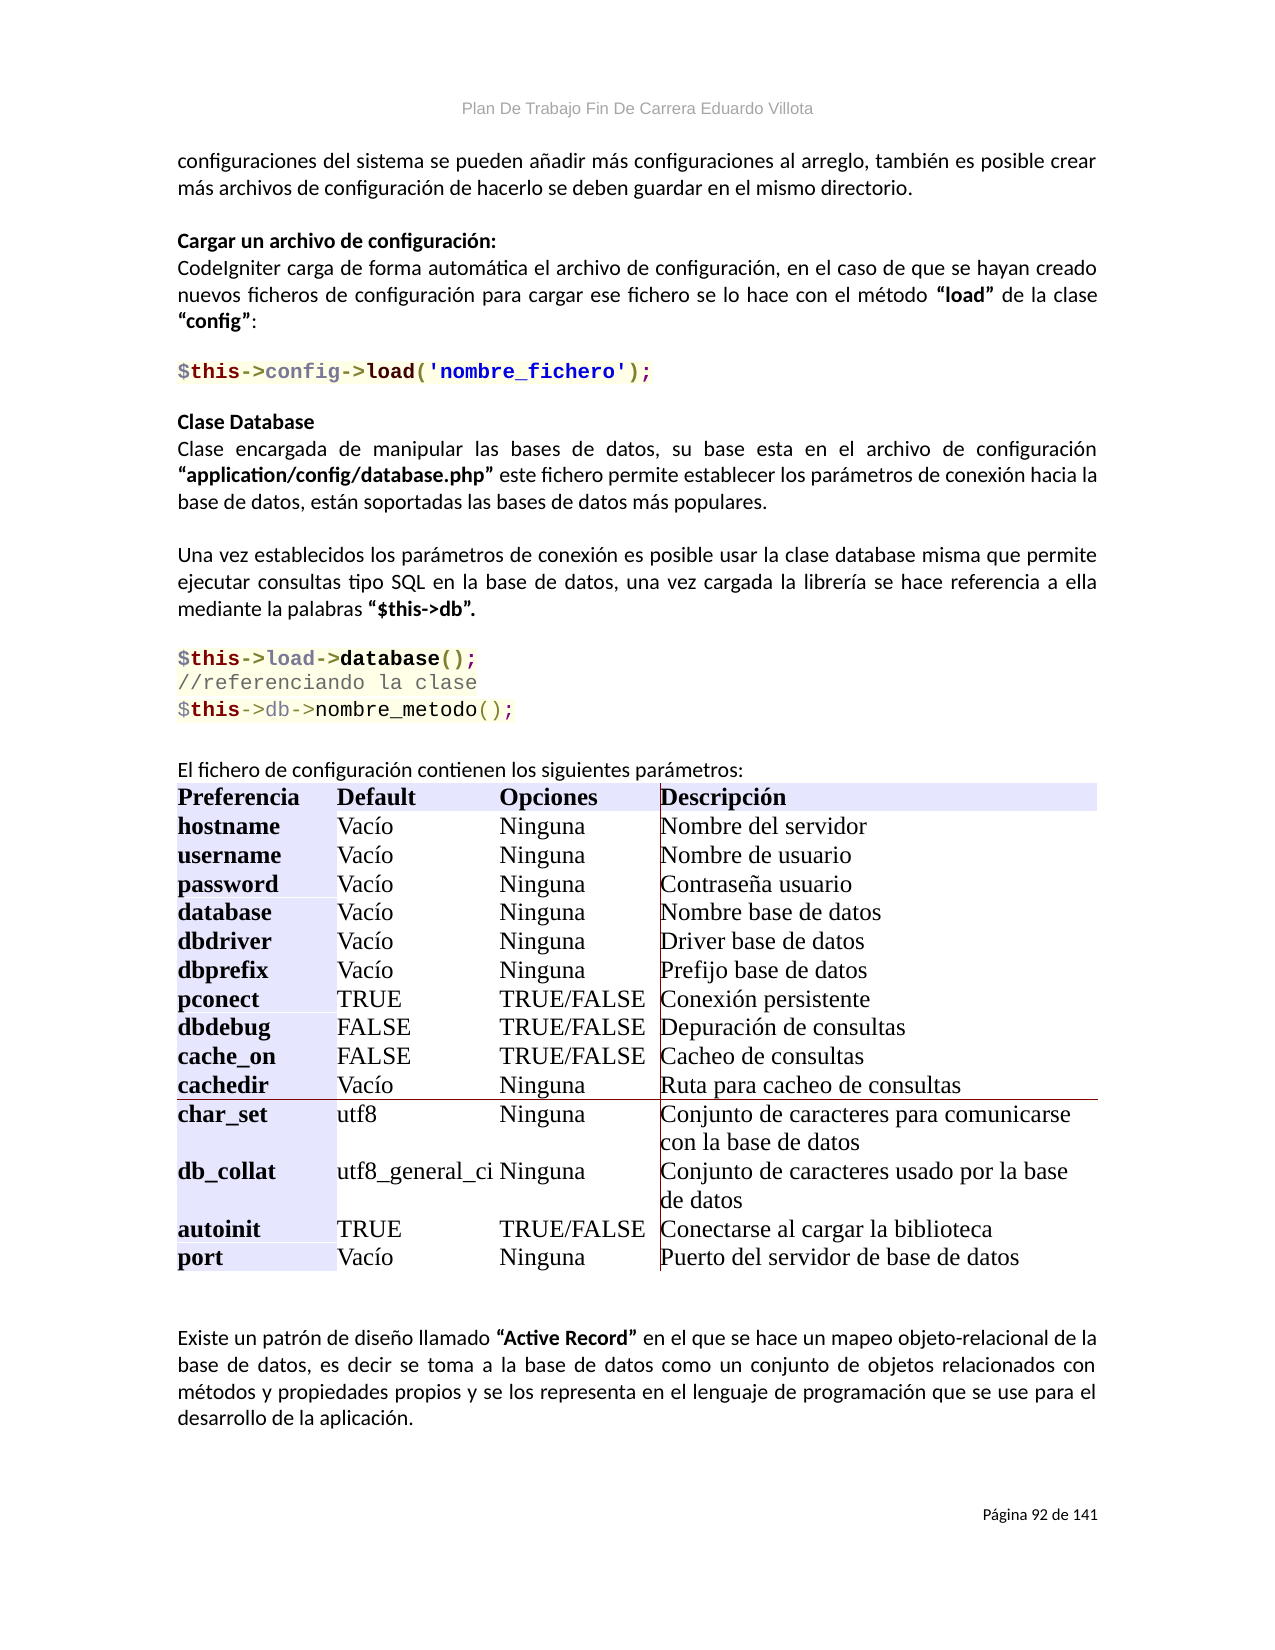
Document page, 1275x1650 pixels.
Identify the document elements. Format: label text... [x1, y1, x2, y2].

table_cell Nombre base de datos [661, 898, 1097, 926]
table_cell Ruta para cacheo de consultas [661, 1070, 1097, 1099]
table_cell TRUE/FALSE [499, 984, 660, 1012]
table_cell Nombre del servidor [661, 811, 1097, 840]
text Existe un patrón de diseño llamado “Active Record” en el que se hace un mapeo objeto-relacional de la base de datos, es decir se toma a la base de datos como un conjunto de objetos relacionados con métodos y propiedades propios y se los representa en el lenguaje de programación que se use para el desarrollo de la aplicación. [177, 1324, 1098, 1431]
table_cell port [177, 1243, 337, 1271]
table_cell Vacío [337, 955, 499, 984]
text $this->db->nombre_metodo(); [177, 699, 1098, 723]
text $this->load->database(); [177, 648, 1098, 672]
table_cell pconect [177, 984, 337, 1012]
text El fichero de configuración contienen los siguientes parámetros: [177, 756, 1098, 782]
table_cell Vacío [337, 811, 499, 840]
table_cell Depuración de consultas [661, 1013, 1097, 1041]
table_cell Cacheo de consultas [661, 1041, 1097, 1070]
table_cell Contraseña usuario [661, 869, 1097, 897]
table_cell Vacío [337, 840, 499, 869]
text $this->config->load('nombre_fichero'); [177, 361, 1098, 384]
table_header Preferencia [177, 783, 337, 811]
table_cell Conectarse al cargar la biblioteca [661, 1214, 1097, 1242]
table_cell dbdebug [177, 1013, 337, 1041]
table_cell TRUE [337, 984, 499, 1012]
table_cell utf8 [337, 1100, 499, 1156]
text Clase encargada de manipular las bases de datos, su base esta en el archivo de configuración “application/config/database.php” este fichero permite establecer los parámetros de conexión hacia la base de datos, están soportadas las bases de datos más populares. [177, 435, 1098, 515]
table_cell Vacío [337, 1070, 499, 1099]
table_cell Vacío [337, 926, 499, 955]
table_cell Puerto del servidor de base de datos [661, 1243, 1097, 1271]
table_cell Conjunto de caracteres para comunicarse con la base de datos [661, 1100, 1097, 1156]
table_cell Vacío [337, 869, 499, 897]
table_cell Ninguna [499, 840, 660, 869]
table_cell username [177, 840, 337, 869]
table_cell FALSE [337, 1013, 499, 1041]
text Una vez establecidos los parámetros de conexión es posible usar la clase database misma que permite ejecutar consultas tipo SQL en la base de datos, una vez cargada la librería se hace referencia a ella mediante la palabras “$this->db”. [177, 542, 1098, 622]
table_cell db_collat [177, 1156, 337, 1214]
table_cell cachedir [177, 1070, 337, 1099]
table_cell Vacío [337, 898, 499, 926]
text CodeIgniter carga de forma automática el archivo de configuración, en el caso de que se hayan creado nuevos ficheros de configuración para cargar ese fichero se lo hace con el método “load” de la clase “config”: [177, 254, 1098, 334]
table_cell Ninguna [499, 955, 660, 984]
table_cell Ninguna [499, 1100, 660, 1156]
table_cell FALSE [337, 1041, 499, 1070]
text Clase Database [177, 408, 1098, 435]
table_cell database [177, 898, 337, 926]
table_header Descripción [661, 783, 1097, 811]
text //referenciando la clase [177, 672, 1098, 696]
table_cell Ninguna [499, 1156, 660, 1214]
table_cell Ninguna [499, 926, 660, 955]
table_cell autoinit [177, 1214, 337, 1242]
table_cell TRUE/FALSE [499, 1214, 660, 1242]
table_cell Ninguna [499, 811, 660, 840]
table_cell Prefijo base de datos [661, 955, 1097, 984]
table_cell Ninguna [499, 898, 660, 926]
table_cell TRUE/FALSE [499, 1013, 660, 1041]
table_cell Conjunto de caracteres usado por la base de datos [661, 1156, 1097, 1214]
table_cell password [177, 869, 337, 897]
table_header Opciones [499, 783, 660, 811]
table_cell Ninguna [499, 1243, 660, 1271]
text configuraciones del sistema se pueden añadir más configuraciones al arreglo, también es posible crear más archivos de configuración de hacerlo se deben guardar en el mismo directorio. [177, 148, 1098, 201]
table_cell dbprefix [177, 955, 337, 984]
table_cell Driver base de datos [661, 926, 1097, 955]
table_cell char_set [177, 1100, 337, 1156]
text Cargar un archivo de configuración: [177, 228, 1098, 254]
table_cell TRUE [337, 1214, 499, 1242]
table_cell cache_on [177, 1041, 337, 1070]
table_cell Vacío [337, 1243, 499, 1271]
table_cell hostname [177, 811, 337, 840]
table_cell Conexión persistente [661, 984, 1097, 1012]
table_cell Ninguna [499, 869, 660, 897]
table_cell TRUE/FALSE [499, 1041, 660, 1070]
table_cell Nombre de usuario [661, 840, 1097, 869]
table_cell utf8_general_ci [337, 1156, 499, 1214]
table_cell Ninguna [499, 1070, 660, 1099]
table_cell dbdriver [177, 926, 337, 955]
table_header Default [337, 783, 499, 811]
